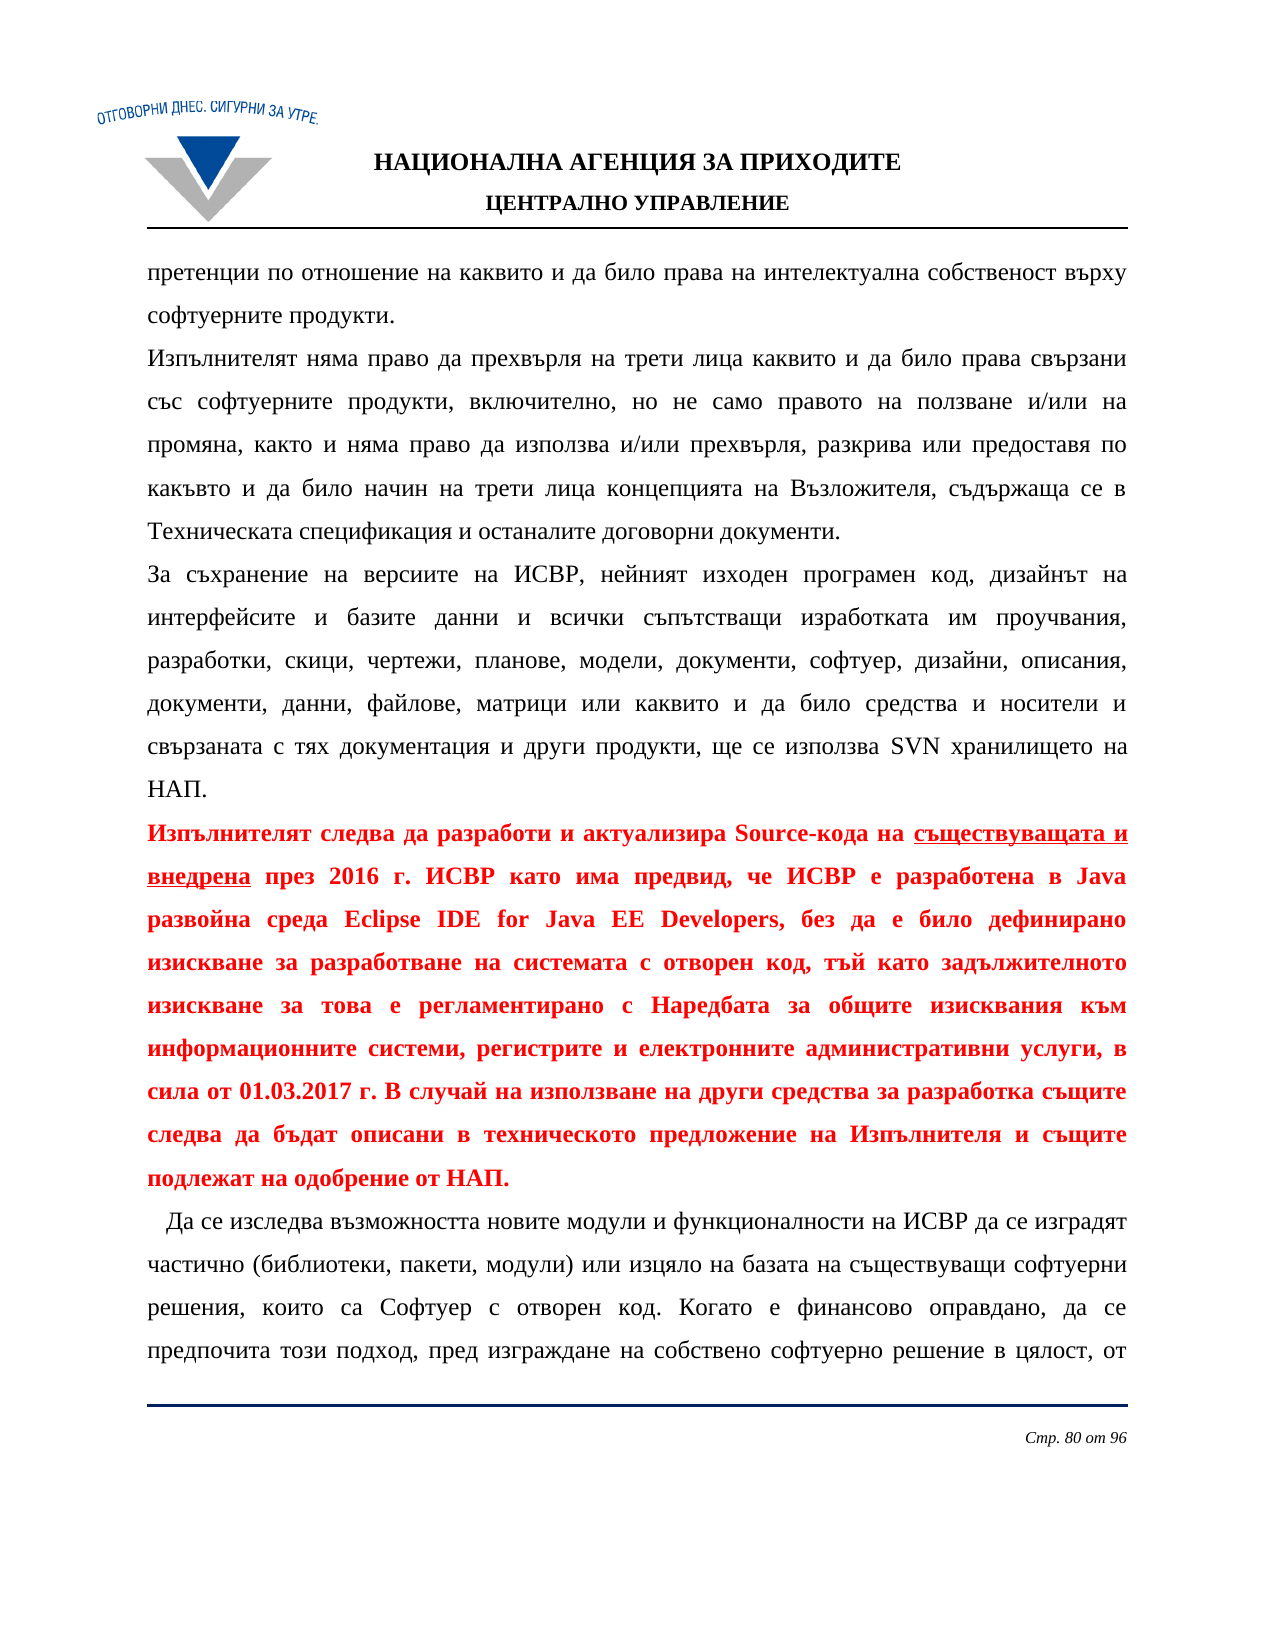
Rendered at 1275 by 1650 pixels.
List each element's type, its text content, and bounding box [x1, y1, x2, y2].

text претенции по отношение на каквито и да било права на интелектуална собственост върху софтуерните продукти. [147, 257, 1128, 329]
text Да се изследва възможността новите модули и функционалности на ИСВР да се изградят частично (библиотеки, пакети, модули) или изцяло на базата на съществуващи софтуерни решения, които са Софтуер с отворен код. Когато е финансово оправдано, да се предпочита този подход, пред изграждане на собствено софтуерно решение в цялост, от [147, 1206, 1128, 1364]
text За съхранение на версиите на ИСВР, нейният изходен програмен код, дизайнът на интерфейсите и базите данни и всички съпътстващи изработката им проучвания, разработки, скици, чертежи, планове, модели, документи, софтуер, дизайни, описания, документи, данни, файлове, матрици или каквито и да било средства и носители и свързаната с тях документация и други продукти, ще се използва SVN хранилището на НАП. [147, 559, 1128, 803]
text Изпълнителят няма право да прехвърля на трети лица каквито и да било права свързани със софтуерните продукти, включително, но не само правото на ползване и/или на промяна, както и няма право да използва и/или прехвърля, разкрива или предоставя по какъвто и да било начин на трети лица концепцията на Възложителя, съдържаща се в Техническата спецификация и останалите договорни документи. [147, 343, 1128, 544]
text Изпълнителят следва да разработи и актуализира Source-кода на съществуващата и внедрена през 2016 г. ИСВР като има предвид, че ИСВР е разработена в Java развойна среда Eclipse IDE for Java EE Developers, без да е било дефинирано изискване за разработване на системата с отворен код, тъй като задължителното изискване за това е регламентирано с Наредбата за общите изисквания към информационните системи, регистрите и електронните административни услуги, в сила от 01.03.2017 г. В случай на използване на други средства за разработка същите следва да бъдат описани в техническото предложение на Изпълнителя и същите подлежат на одобрение от НАП. [147, 818, 1128, 1191]
